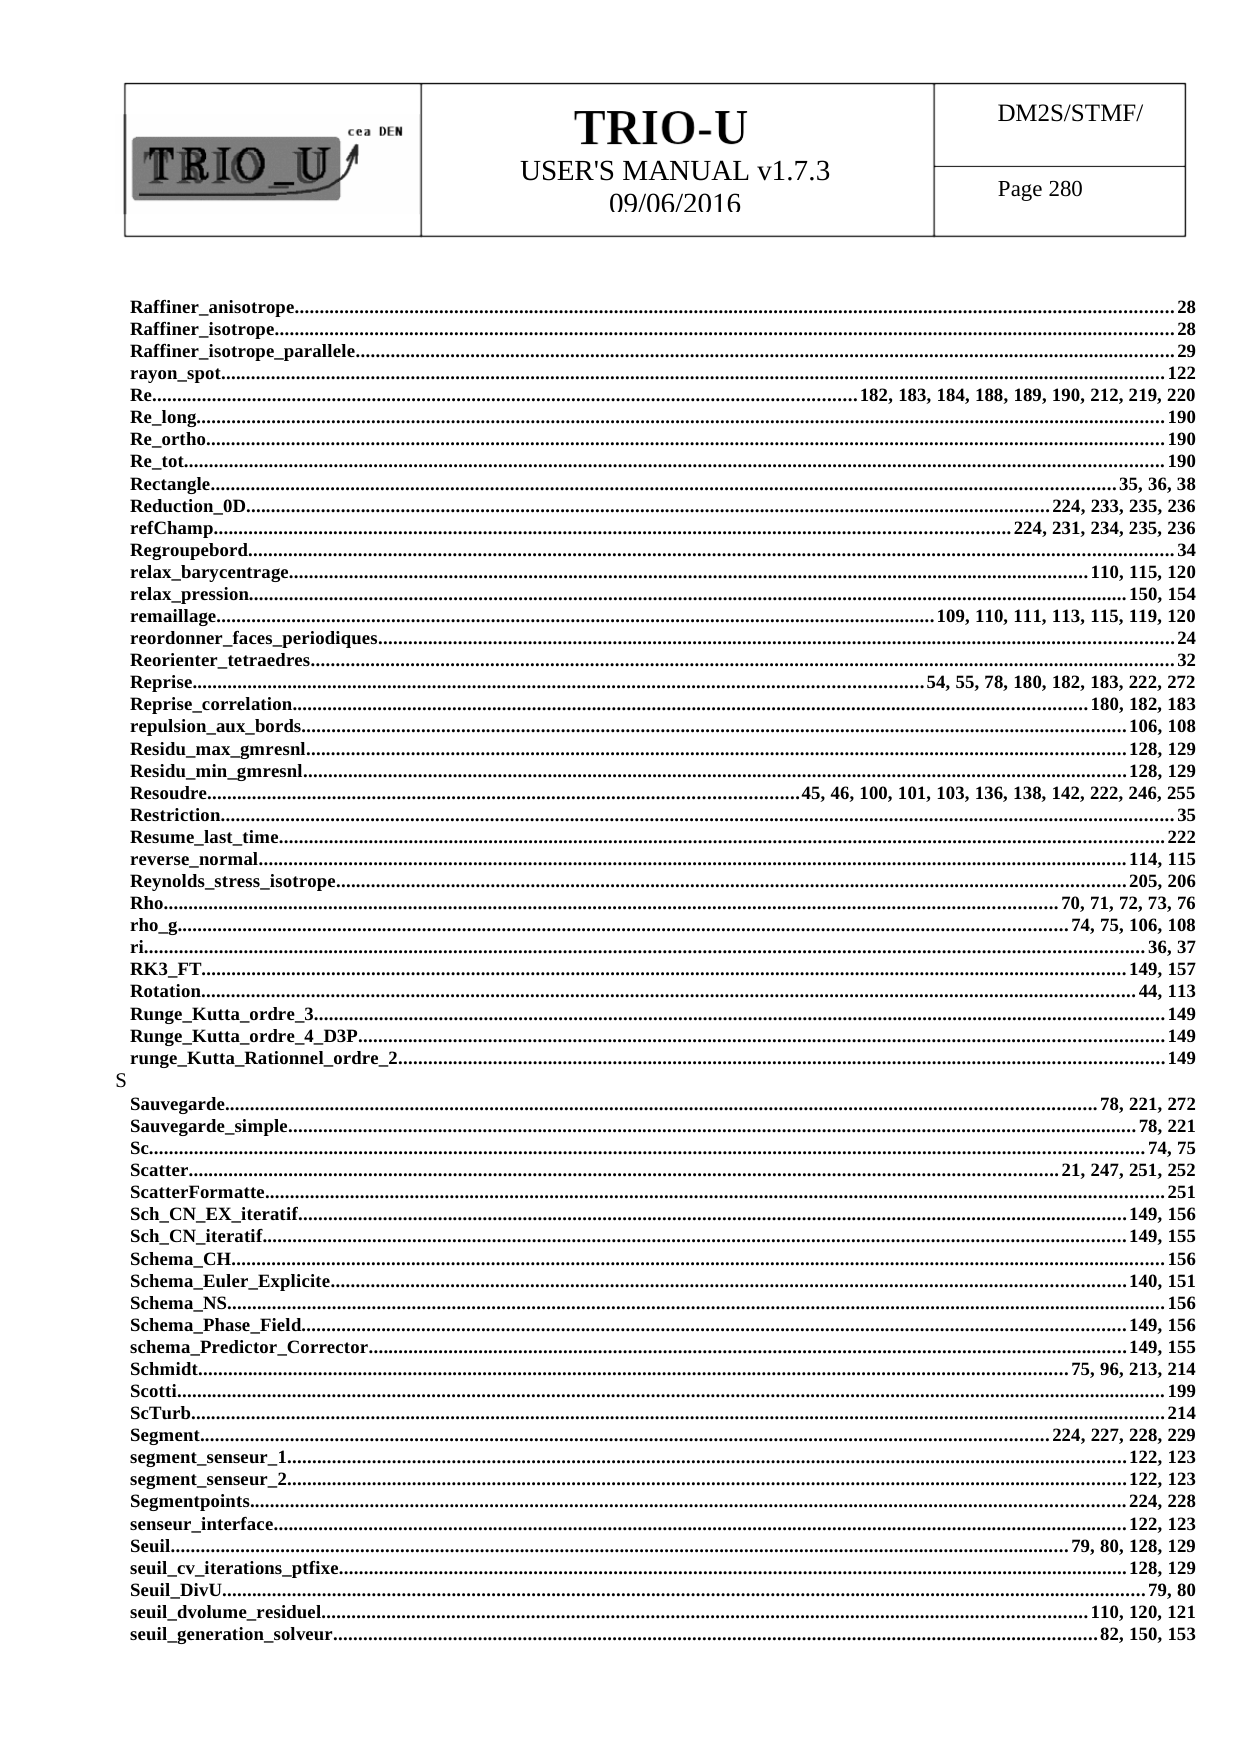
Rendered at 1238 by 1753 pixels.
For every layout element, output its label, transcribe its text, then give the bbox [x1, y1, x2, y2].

text Residu_max_gmresnl 128, 129 [130, 737, 1196, 759]
text ScatterFormatte 251 [130, 1181, 1196, 1203]
text relax_barycentrage 110, 115, 120 [130, 560, 1196, 582]
text Sch_CN_EX_iteratif 149, 156 [130, 1203, 1196, 1225]
text Segmentpoints 224, 228 [130, 1490, 1196, 1512]
text runge_Kutta_Rationnel_ordre_2 149 [130, 1046, 1196, 1068]
text Reduction_0D 224, 233, 235, 236 [130, 494, 1196, 516]
text repulsion_aux_bords 106, 108 [130, 715, 1196, 737]
text Residu_min_gmresnl 128, 129 [130, 759, 1196, 781]
text Rectangle 35, 36, 38 [130, 472, 1196, 494]
text seuil_cv_iterations_ptfixe 128, 129 [130, 1556, 1196, 1578]
text Schema_CH 156 [130, 1247, 1196, 1269]
text Sauvegarde_simple 78, 221 [130, 1114, 1196, 1136]
text Reprise_correlation 180, 182, 183 [130, 693, 1196, 715]
text ri 36, 37 [130, 936, 1196, 958]
text Runge_Kutta_ordre_4_D3P 149 [130, 1024, 1196, 1046]
text Re_tot 190 [130, 450, 1196, 472]
text rayon_spot 122 [130, 362, 1196, 384]
text Sc 74, 75 [130, 1136, 1196, 1158]
text Reorienter_tetraedres 32 [130, 649, 1196, 671]
text Raffiner_isotrope_parallele 29 [130, 339, 1196, 362]
text reverse_normal 114, 115 [130, 847, 1196, 869]
text Schema_Euler_Explicite 140, 151 [130, 1269, 1196, 1291]
text Raffiner_isotrope 28 [130, 317, 1196, 339]
text Re_long 190 [130, 406, 1196, 428]
text rho_g 74, 75, 106, 108 [130, 914, 1196, 936]
text Seuil 79, 80, 128, 129 [130, 1534, 1196, 1556]
text Reynolds_stress_isotrope 205, 206 [130, 869, 1196, 892]
text Resume_last_time 222 [130, 825, 1196, 847]
text refChamp 224, 231, 234, 235, 236 [130, 516, 1196, 538]
text S [115, 1068, 1196, 1092]
text segment_senseur_1 122, 123 [130, 1446, 1196, 1468]
text Regroupebord 34 [130, 538, 1196, 560]
text Schema_NS 156 [130, 1291, 1196, 1313]
text reordonner_faces_periodiques 24 [130, 627, 1196, 649]
text Restriction 35 [130, 803, 1196, 825]
text Reprise 54, 55, 78, 180, 182, 183, 222, 272 [130, 671, 1196, 693]
text segment_senseur_2 122, 123 [130, 1468, 1196, 1490]
text Segment 224, 227, 228, 229 [130, 1423, 1196, 1446]
text relax_pression 150, 154 [130, 582, 1196, 604]
text ScTurb 214 [130, 1401, 1196, 1423]
text remaillage 109, 110, 111, 113, 115, 119, 120 [130, 604, 1196, 627]
text Schema_Phase_Field 149, 156 [130, 1313, 1196, 1335]
text Runge_Kutta_ordre_3 149 [130, 1002, 1196, 1024]
text schema_Predictor_Corrector 149, 155 [130, 1335, 1196, 1357]
text senseur_interface 122, 123 [130, 1512, 1196, 1534]
text Rho 70, 71, 72, 73, 76 [130, 892, 1196, 914]
text Resoudre 45, 46, 100, 101, 103, 136, 138, 142, 222, 246, 255 [130, 781, 1196, 803]
text Scotti 199 [130, 1379, 1196, 1401]
text seuil_generation_solveur 82, 150, 153 [130, 1622, 1196, 1644]
text Raffiner_anisotrope 28 [130, 295, 1196, 317]
text Rotation 44, 113 [130, 980, 1196, 1002]
text Sch_CN_iteratif 149, 155 [130, 1225, 1196, 1247]
text Schmidt 75, 96, 213, 214 [130, 1357, 1196, 1379]
text seuil_dvolume_residuel 110, 120, 121 [130, 1600, 1196, 1622]
text Sauvegarde 78, 221, 272 [130, 1092, 1196, 1114]
text Re 182, 183, 184, 188, 189, 190, 212, 219, 220 [130, 384, 1196, 406]
text Seuil_DivU 79, 80 [130, 1578, 1196, 1600]
text Scatter 21, 247, 251, 252 [130, 1158, 1196, 1181]
text RK3_FT 149, 157 [130, 958, 1196, 980]
text Re_ortho 190 [130, 428, 1196, 450]
